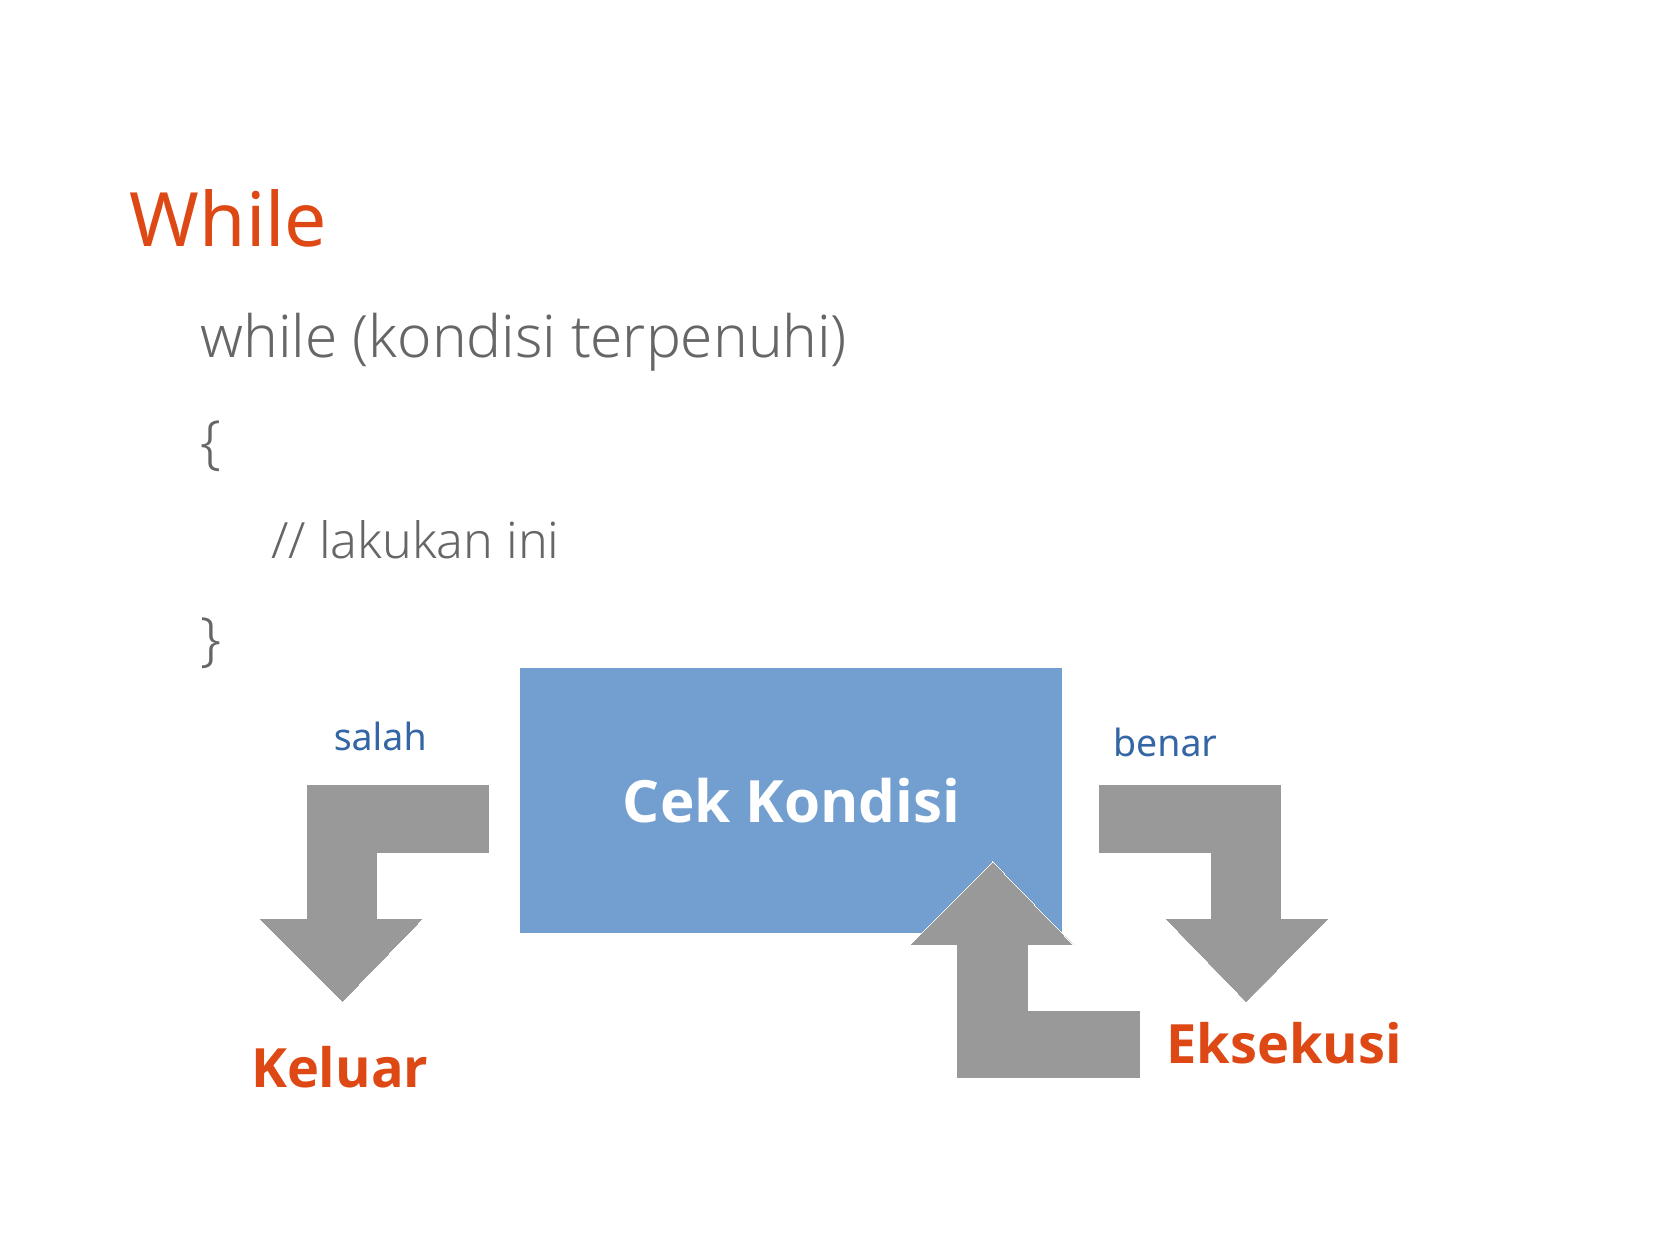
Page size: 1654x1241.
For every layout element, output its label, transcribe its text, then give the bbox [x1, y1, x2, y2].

title While [129, 153, 1518, 281]
text_box [1098, 784, 1329, 1003]
text_box Keluar [236, 1021, 579, 1099]
list while (kondisi terpenuhi) { // lakukan ini } [129, 295, 1518, 1010]
text_box [259, 784, 490, 1003]
text_box salah [318, 702, 520, 760]
text_box Cek Kondisi [519, 667, 1063, 934]
text_box benar [1098, 708, 1300, 766]
text_box [909, 861, 1141, 1079]
text_box Eksekusi [1151, 998, 1495, 1075]
